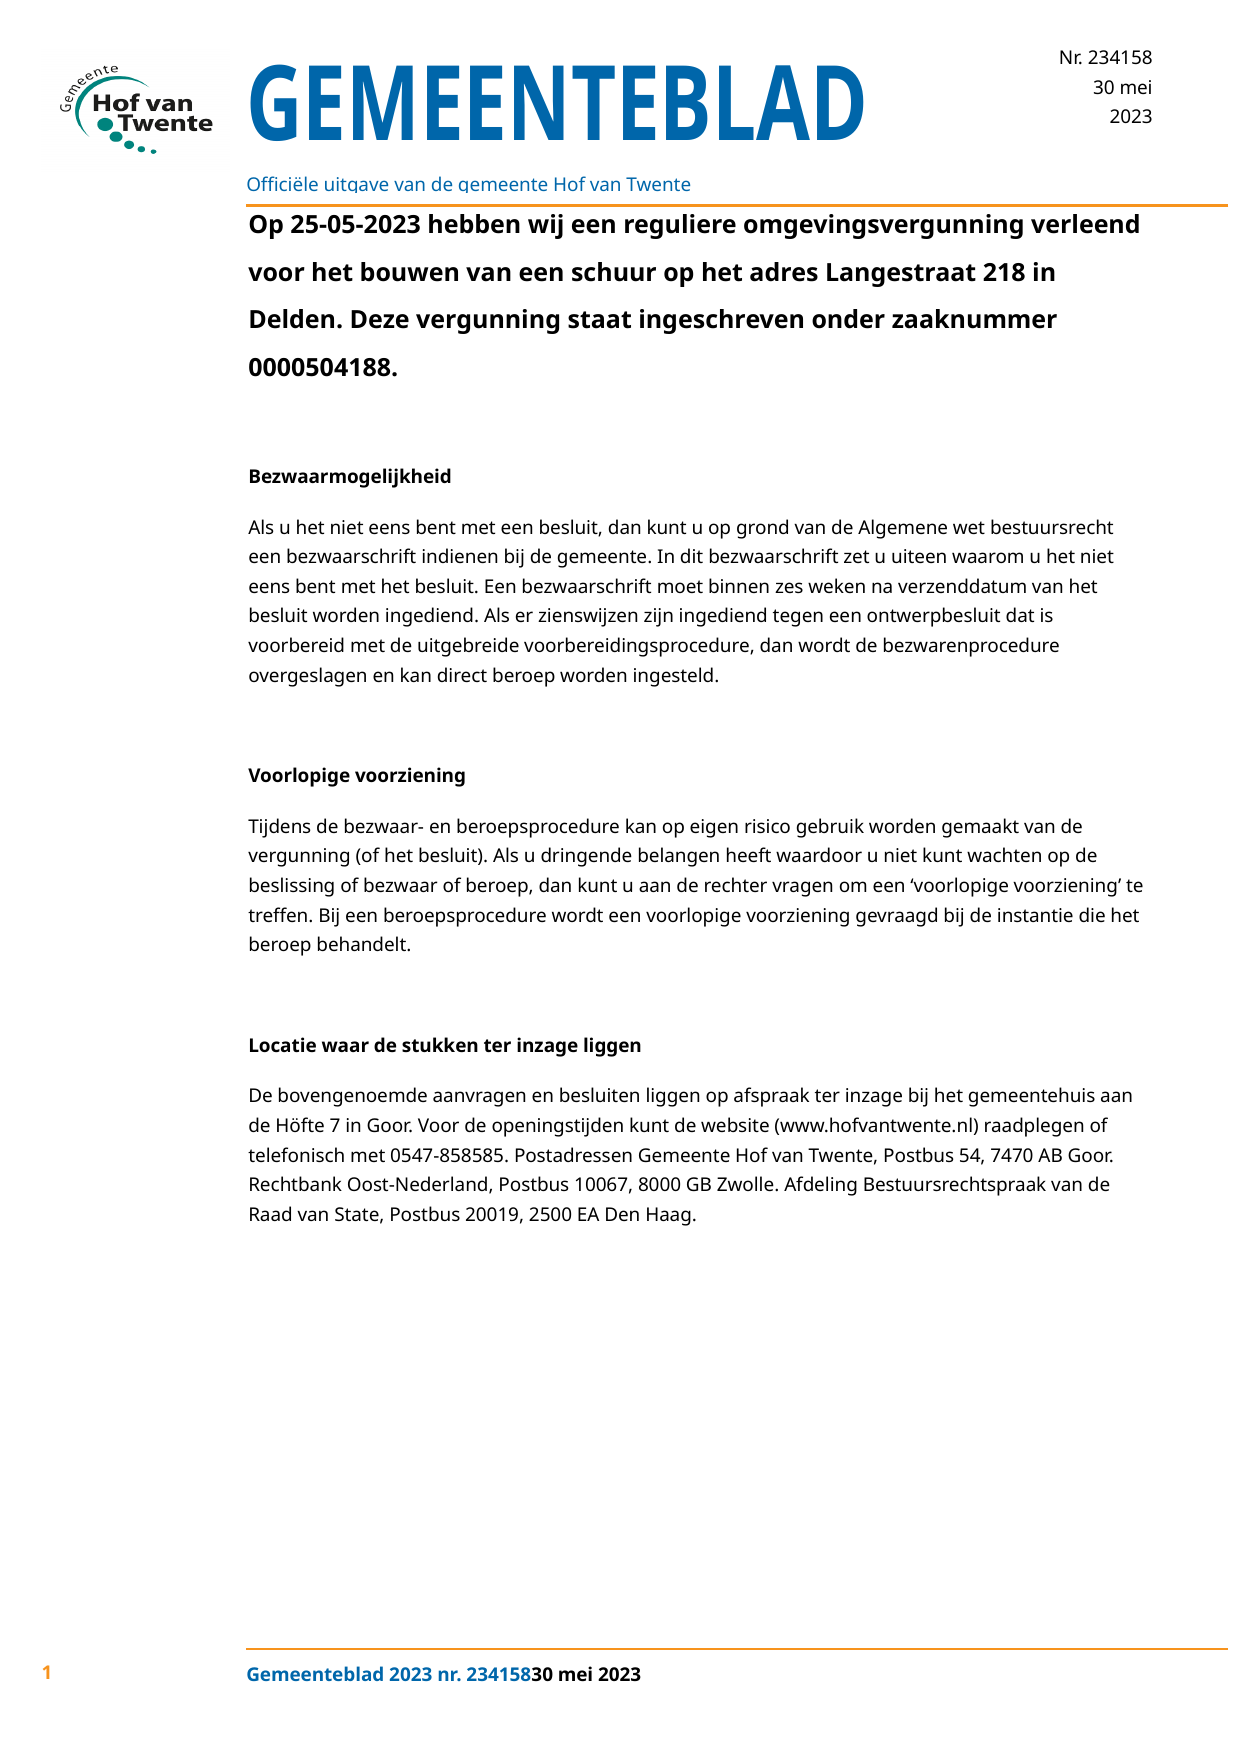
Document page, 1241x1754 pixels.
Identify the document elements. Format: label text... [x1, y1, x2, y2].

text De bovengenoemde aanvragen en besluiten liggen op afspraak ter inzage bij het gemeentehuis aan de Höfte 7 in Goor. Voor de openingstijden kunt de website (www.hofvantwente.nl) raadplegen of telefonisch met 0547-858585. Postadressen Gemeente Hof van Twente, Postbus 54, 7470 AB Goor. Rechtbank Oost-Nederland, Postbus 10067, 8000 GB Zwolle. Afdeling Bestuursrechtspraak van de Raad van State, Postbus 20019, 2500 EA Den Haag. [248, 1083, 1152, 1227]
picture [41, 47, 231, 172]
text Locatie waar de stukken ter inzage liggen [248, 1032, 1152, 1058]
text Bezwaarmogelijkheid [248, 463, 1152, 489]
text Tijdens de bezwaar- en beroepsprocedure kan op eigen risico gebruik worden gemaakt van de vergunning (of het besluit). Als u dringende belangen heeft waardoor u niet kunt wachten op de beslissing of bezwaar of beroep, dan kunt u aan de rechter vragen om een ‘voorlopige voorziening’ te treffen. Bij een beroepsprocedure wordt een voorlopige voorziening gevraagd bij de instantie die het beroep behandelt. [248, 813, 1152, 957]
text Voorlopige voorziening [248, 763, 1152, 788]
text Op 25-05-2023 hebben wij een reguliere omgevingsvergunning verleend voor het bouwen van een schuur op het adres Langestraat 218 in Delden. Deze vergunning staat ingeschreven onder zaaknummer 0000504188. [248, 207, 1152, 384]
text Als u het niet eens bent met een besluit, dan kunt u op grond van de Algemene wet bestuursrecht een bezwaarschrift indienen bij de gemeente. In dit bezwaarschrift zet u uiteen waarom u het niet eens bent met het besluit. Een bezwaarschrift moet binnen zes weken na verzenddatum van het besluit worden ingediend. Als er zienswijzen zijn ingediend tegen een ontwerpbesluit dat is voorbereid met de uitgebreide voorbereidingsprocedure, dan wordt de bezwarenprocedure overgeslagen en kan direct beroep worden ingesteld. [248, 514, 1152, 688]
